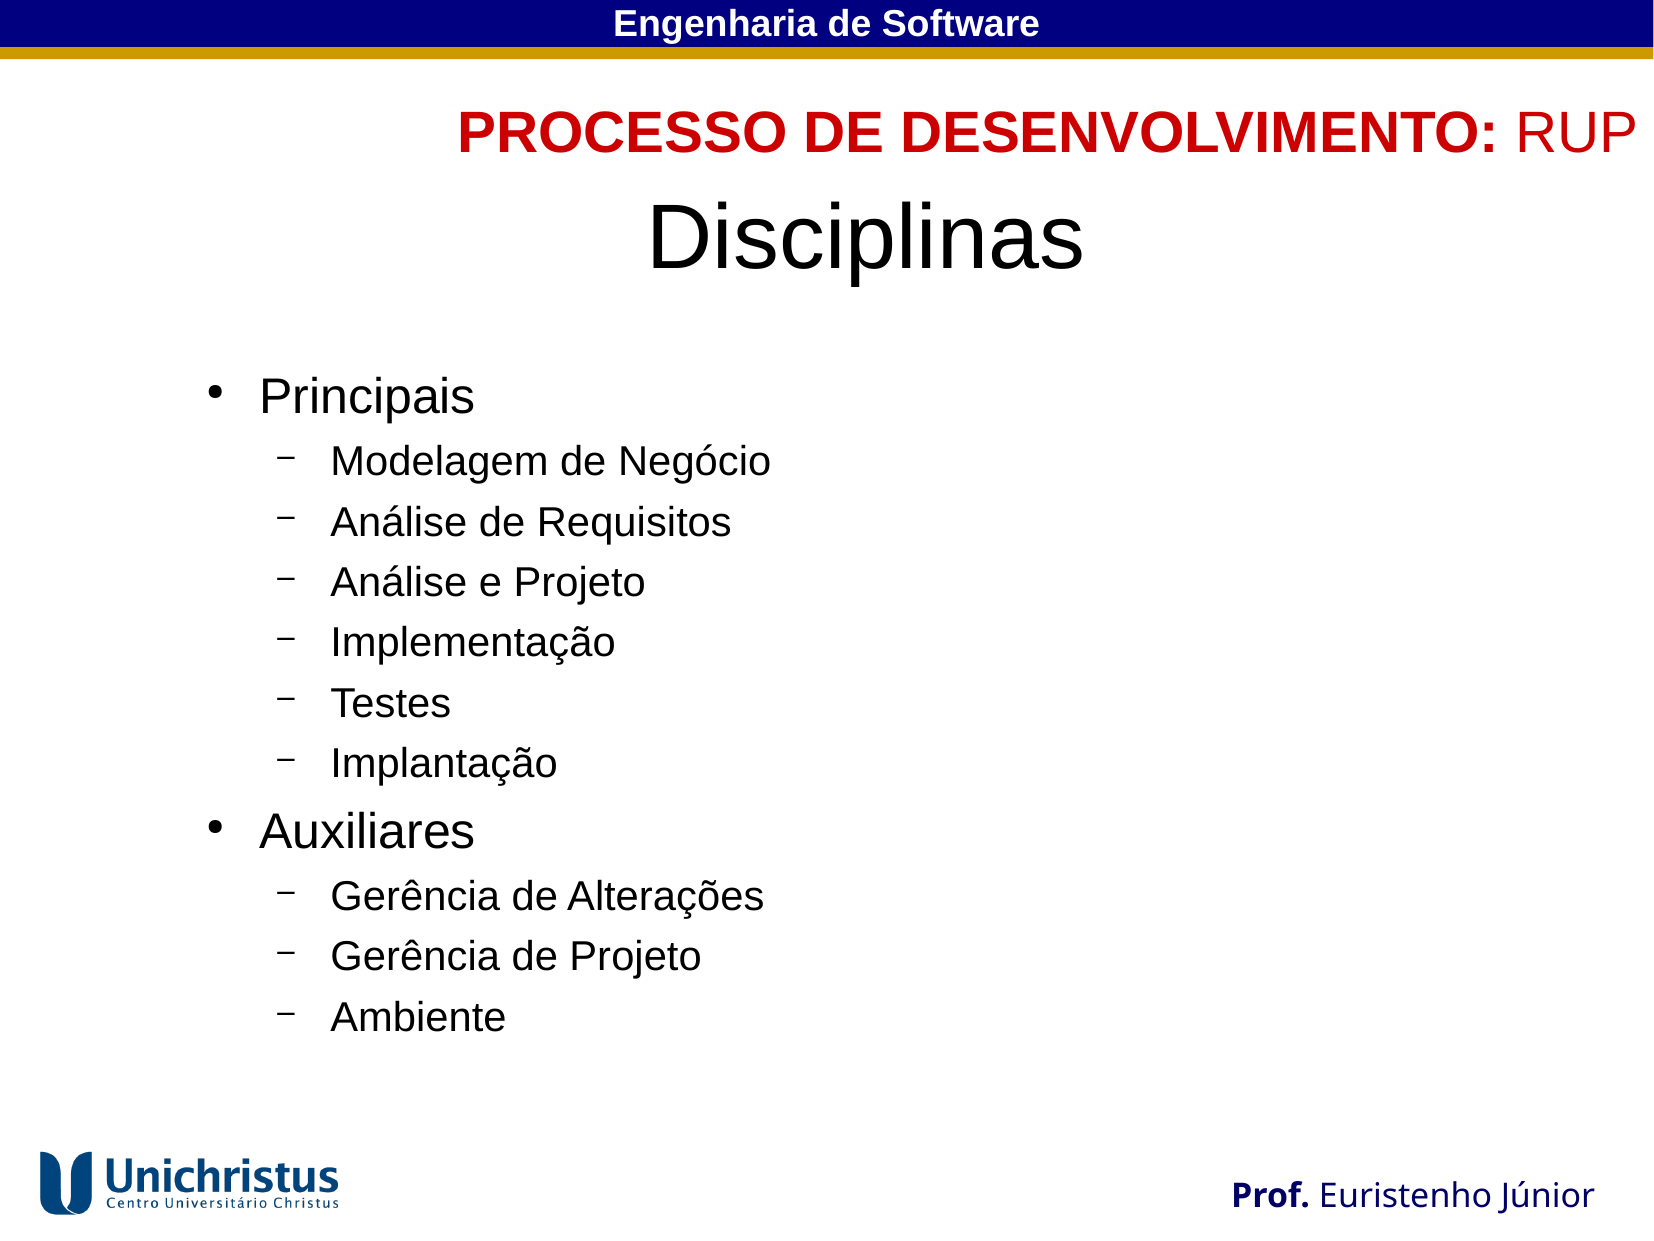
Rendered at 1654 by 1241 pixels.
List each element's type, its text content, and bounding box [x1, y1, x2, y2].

list Principais Modelagem de Negócio Análise de Requisitos Análise e Projeto Implementação Testes Implantação Auxiliares Gerência de Alterações Gerência de Projeto Ambiente [173, 355, 1524, 1099]
text_box Engenharia de Software [0, 0, 1654, 47]
text_box [0, 47, 1654, 60]
text_box Prof. Euristenho Júnior [1216, 1163, 1654, 1224]
picture [35, 1148, 343, 1217]
text_box PROCESSO DE DESENVOLVIMENTO: RUP [443, 92, 1654, 173]
title Disciplinas [173, 138, 1524, 326]
